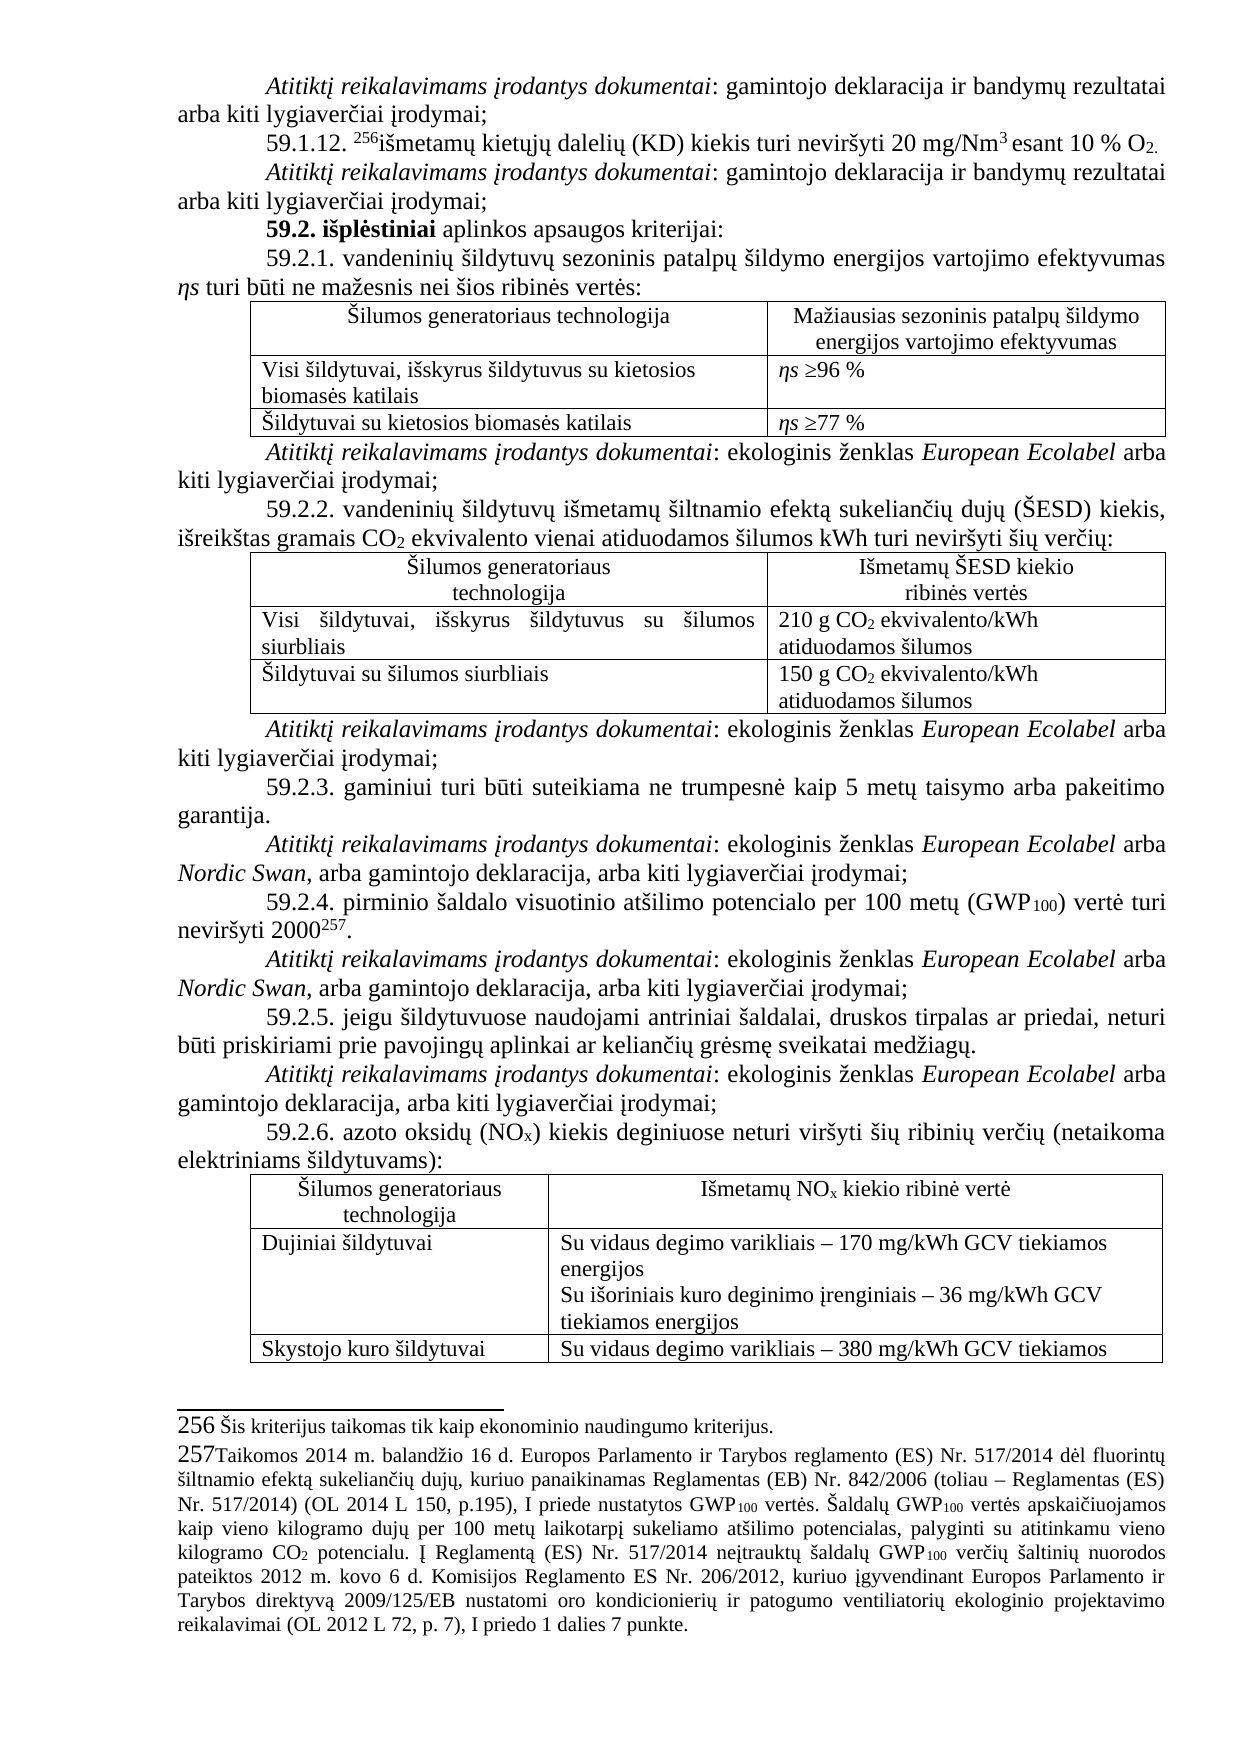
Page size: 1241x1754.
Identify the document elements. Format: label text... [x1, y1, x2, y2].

text Šis kriterijus taikomas tik kaip ekonominio naudingumo kriterijus. [177, 1410, 1166, 1439]
table_cell Su vidaus degimo varikliais – 380 mg/kWh GCV tiekiamos [549, 1335, 1162, 1362]
table_cell Dujiniai šildytuvai [251, 1229, 548, 1334]
table_cell Visi šildytuvai, išskyrus šildytuvus su kietosios biomasės katilais [251, 356, 767, 408]
table_cell Skystojo kuro šildytuvai [251, 1335, 548, 1362]
text 59.1.12. išmetamų kietųjų dalelių (KD) kiekis turi neviršyti 20 mg/Nm3 esant 10 % O2. [177, 128, 1166, 157]
table_cell 150 g CO2 ekvivalento/kWh atiduodamos šilumos [768, 660, 1165, 713]
text Atitiktį reikalavimams įrodantys dokumentai: ekologinis ženklas European Ecolabel arba Nordic Swan, arba gamintojo deklaracija, arba kiti lygiaverčiai įrodymai; [177, 829, 1166, 887]
table_header Šilumos generatoriaus technologija [251, 553, 767, 606]
text Atitiktį reikalavimams įrodantys dokumentai: ekologinis ženklas European Ecolabel arba kiti lygiaverčiai įrodymai; [177, 437, 1166, 494]
table_cell ηs ≥77 % [768, 409, 1165, 436]
text 59.2.3. gaminiui turi būti suteikiama ne trumpesnė kaip 5 metų taisymo arba pakeitimo garantija. [177, 772, 1166, 829]
text Atitiktį reikalavimams įrodantys dokumentai: gamintojo deklaracija ir bandymų rezultatai arba kiti lygiaverčiai įrodymai; [177, 157, 1166, 214]
text Taikomos 2014 m. balandžio 16 d. Europos Parlamento ir Tarybos reglamento (ES) Nr. 517/2014 dėl fluorintų šiltnamio efektą sukeliančių dujų, kuriuo panaikinamas Reglamentas (EB) Nr. 842/2006 (toliau – Reglamentas (ES) Nr. 517/2014) (OL 2014 L 150, p.195), I priede nustatytos GWP100 vertės. Šaldalų GWP100 vertės apskaičiuojamos kaip vieno kilogramo dujų per 100 metų laikotarpį sukeliamo atšilimo potencialas, palyginti su atitinkamu vieno kilogramo CO2 potencialu. Į Reglamentą (ES) Nr. 517/2014 neįtrauktų šaldalų GWP100 verčių šaltinių nuorodos pateiktos 2012 m. kovo 6 d. Komisijos Reglamento ES Nr. 206/2012, kuriuo įgyvendinant Europos Parlamento ir Tarybos direktyvą 2009/125/EB nustatomi oro kondicionierių ir patogumo ventiliatorių ekologinio projektavimo reikalavimai (OL 2012 L 72, p. 7), I priedo 1 dalies 7 punkte. [177, 1439, 1166, 1636]
table_header Šilumos generatoriaus technologija [251, 302, 767, 354]
table_cell 210 g CO2 ekvivalento/kWh atiduodamos šilumos [768, 607, 1165, 659]
text 59.2. išplėstiniai aplinkos apsaugos kriterijai: [177, 214, 1166, 243]
text 59.2.1. vandeninių šildytuvų sezoninis patalpų šildymo energijos vartojimo efektyvumas ηs turi būti ne mažesnis nei šios ribinės vertės: [177, 243, 1166, 301]
text 59.2.6. azoto oksidų (NOx) kiekis deginiuose neturi viršyti šių ribinių verčių (netaikoma elektriniams šildytuvams): [177, 1117, 1166, 1174]
table_header Išmetamų ŠESD kiekio ribinės vertės [768, 553, 1165, 606]
text 59.2.4. pirminio šaldalo visuotinio atšilimo potencialo per 100 metų (GWP100) vertė turi neviršyti 2000. [177, 887, 1166, 944]
table_cell Šildytuvai su šilumos siurbliais [251, 660, 767, 713]
text Atitiktį reikalavimams įrodantys dokumentai: gamintojo deklaracija ir bandymų rezultatai arba kiti lygiaverčiai įrodymai; [177, 71, 1166, 128]
table_cell Su vidaus degimo varikliais – 170 mg/kWh GCV tiekiamos energijos Su išoriniais kuro deginimo įrenginiais – 36 mg/kWh GCV tiekiamos energijos [549, 1229, 1162, 1334]
text Atitiktį reikalavimams įrodantys dokumentai: ekologinis ženklas European Ecolabel arba kiti lygiaverčiai įrodymai; [177, 714, 1166, 772]
text 59.2.5. jeigu šildytuvuose naudojami antriniai šaldalai, druskos tirpalas ar priedai, neturi būti priskiriami prie pavojingų aplinkai ar keliančių grėsmę sveikatai medžiagų. [177, 1002, 1166, 1059]
table_header Išmetamų NOx kiekio ribinė vertė [549, 1175, 1162, 1228]
table_cell Šildytuvai su kietosios biomasės katilais [251, 409, 767, 436]
text 59.2.2. vandeninių šildytuvų išmetamų šiltnamio efektą sukeliančių dujų (ŠESD) kiekis, išreikštas gramais CO2 ekvivalento vienai atiduodamos šilumos kWh turi neviršyti šių verčių: [177, 494, 1166, 552]
text Atitiktį reikalavimams įrodantys dokumentai: ekologinis ženklas European Ecolabel arba Nordic Swan, arba gamintojo deklaracija, arba kiti lygiaverčiai įrodymai; [177, 944, 1166, 1002]
table_header Mažiausias sezoninis patalpų šildymo energijos vartojimo efektyvumas [768, 302, 1165, 354]
table_cell ηs ≥96 % [768, 356, 1165, 408]
table_cell Visi šildytuvai, išskyrus šildytuvus su šilumos siurbliais [251, 607, 767, 659]
table_header Šilumos generatoriaus technologija [251, 1175, 548, 1228]
text Atitiktį reikalavimams įrodantys dokumentai: ekologinis ženklas European Ecolabel arba gamintojo deklaracija, arba kiti lygiaverčiai įrodymai; [177, 1059, 1166, 1117]
